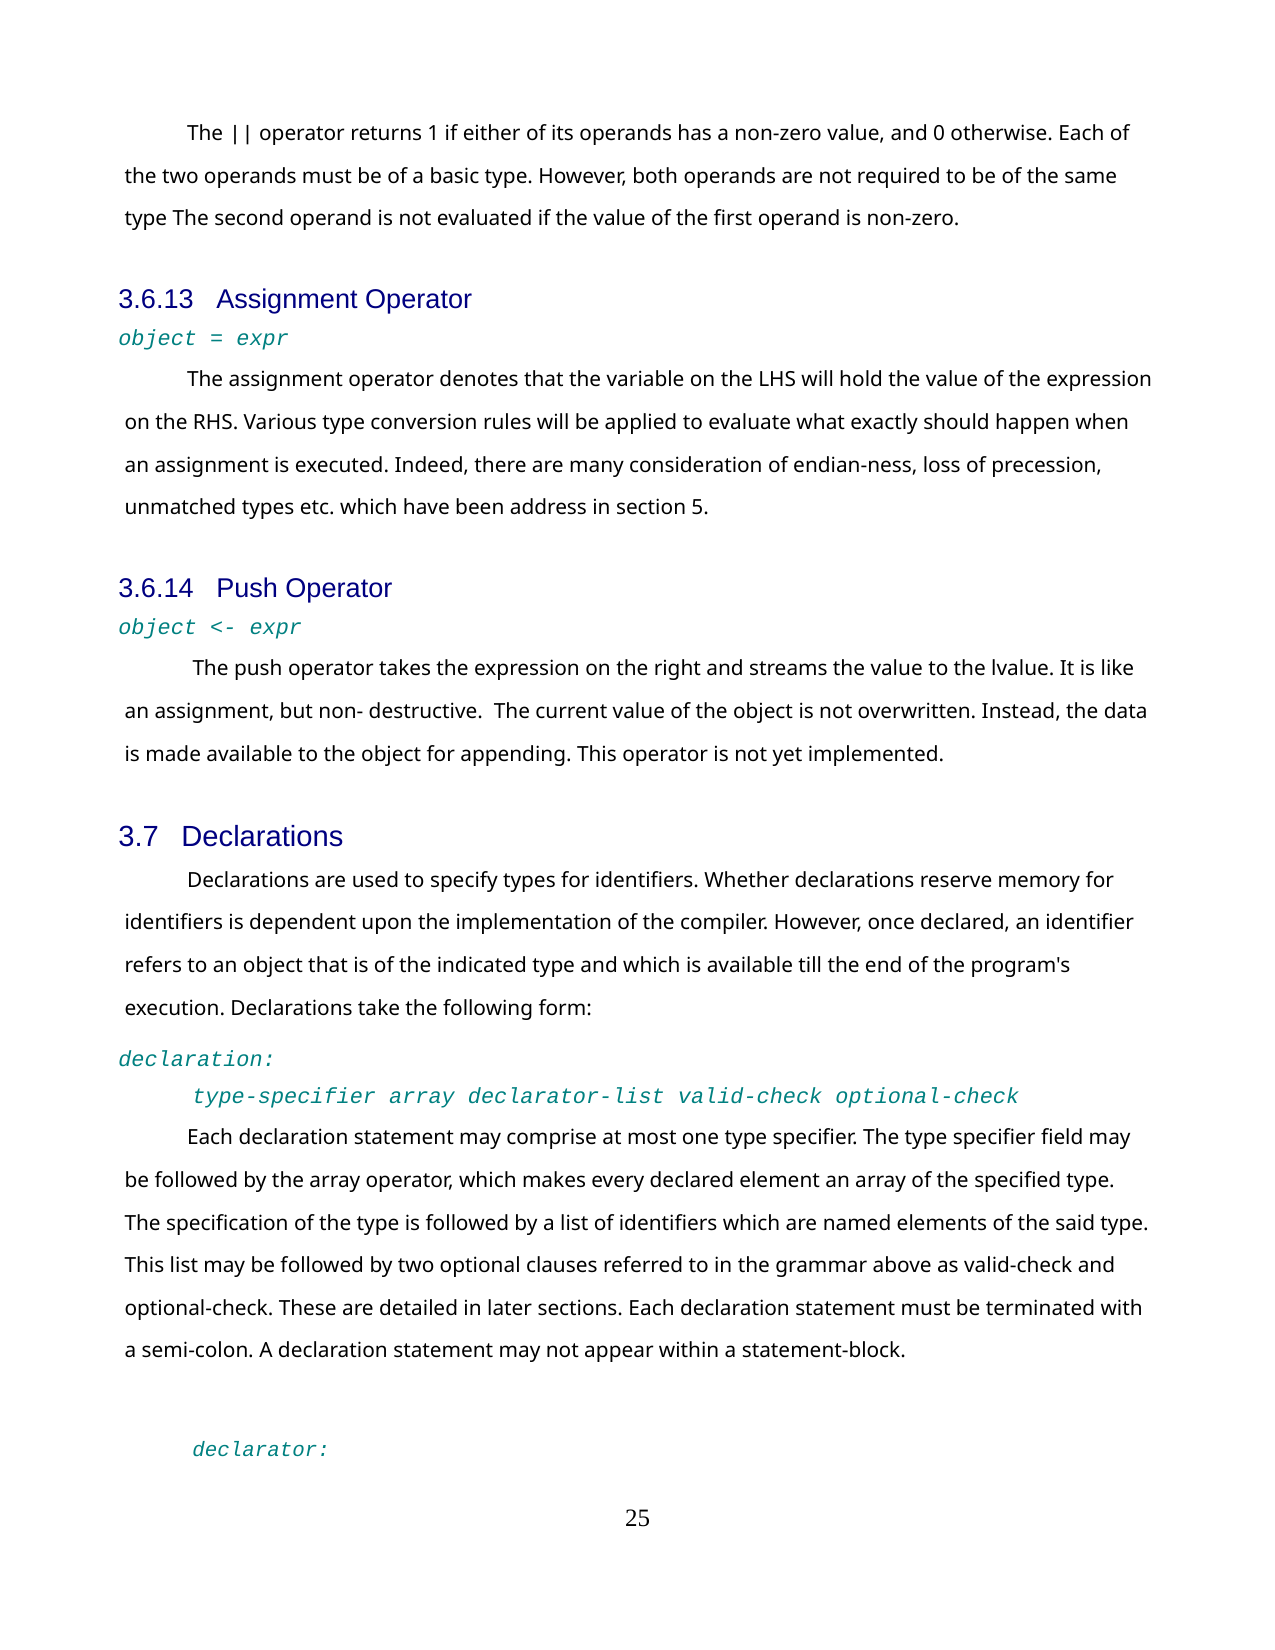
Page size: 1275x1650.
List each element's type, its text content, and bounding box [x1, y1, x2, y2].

text type-specifier array declarator-list valid-check optional-check [118, 1085, 1157, 1110]
text Declarations are used to specify types for identifiers. Whether declarations reserve memory for identifiers is dependent upon the implementation of the compiler. However, once declared, an identifier refers to an object that is of the indicated type and which is available till the end of the program's execution. Declarations take the following form: [124, 865, 1157, 1021]
subtitle Declarations [118, 819, 1157, 852]
text declarator: [118, 1438, 1157, 1463]
text The push operator takes the expression on the right and streams the value to the lvalue. It is like an assignment, but non- destructive. The current value of the object is not overwritten. Instead, the data is made available to the object for appending. This operator is not yet implemented. [124, 653, 1157, 767]
subtitle Assignment Operator [118, 283, 1157, 315]
text declaration: [118, 1048, 1157, 1073]
text object = expr [118, 327, 1157, 352]
text object <- expr [118, 616, 1157, 641]
subtitle Push Operator [118, 572, 1157, 604]
text The || operator returns 1 if either of its operands has a non-zero value, and 0 otherwise. Each of the two operands must be of a basic type. However, both operands are not required to be of the same type The second operand is not evaluated if the value of the first operand is non-zero. [124, 118, 1157, 232]
text Each declaration statement may comprise at most one type specifier. The type specifier field may be followed by the array operator, which makes every declared element an array of the specified type. The specification of the type is followed by a list of identifiers which are named elements of the said type. This list may be followed by two optional clauses referred to in the grammar above as valid-check and optional-check. These are detailed in later sections. Each declaration statement must be terminated with a semi-colon. A declaration statement may not appear within a statement-block. [124, 1122, 1157, 1364]
text The assignment operator denotes that the variable on the LHS will hold the value of the expression on the RHS. Various type conversion rules will be applied to evaluate what exactly should happen when an assignment is executed. Indeed, there are many consideration of endian-ness, loss of precession, unmatched types etc. which have been address in section 5. [124, 364, 1157, 521]
